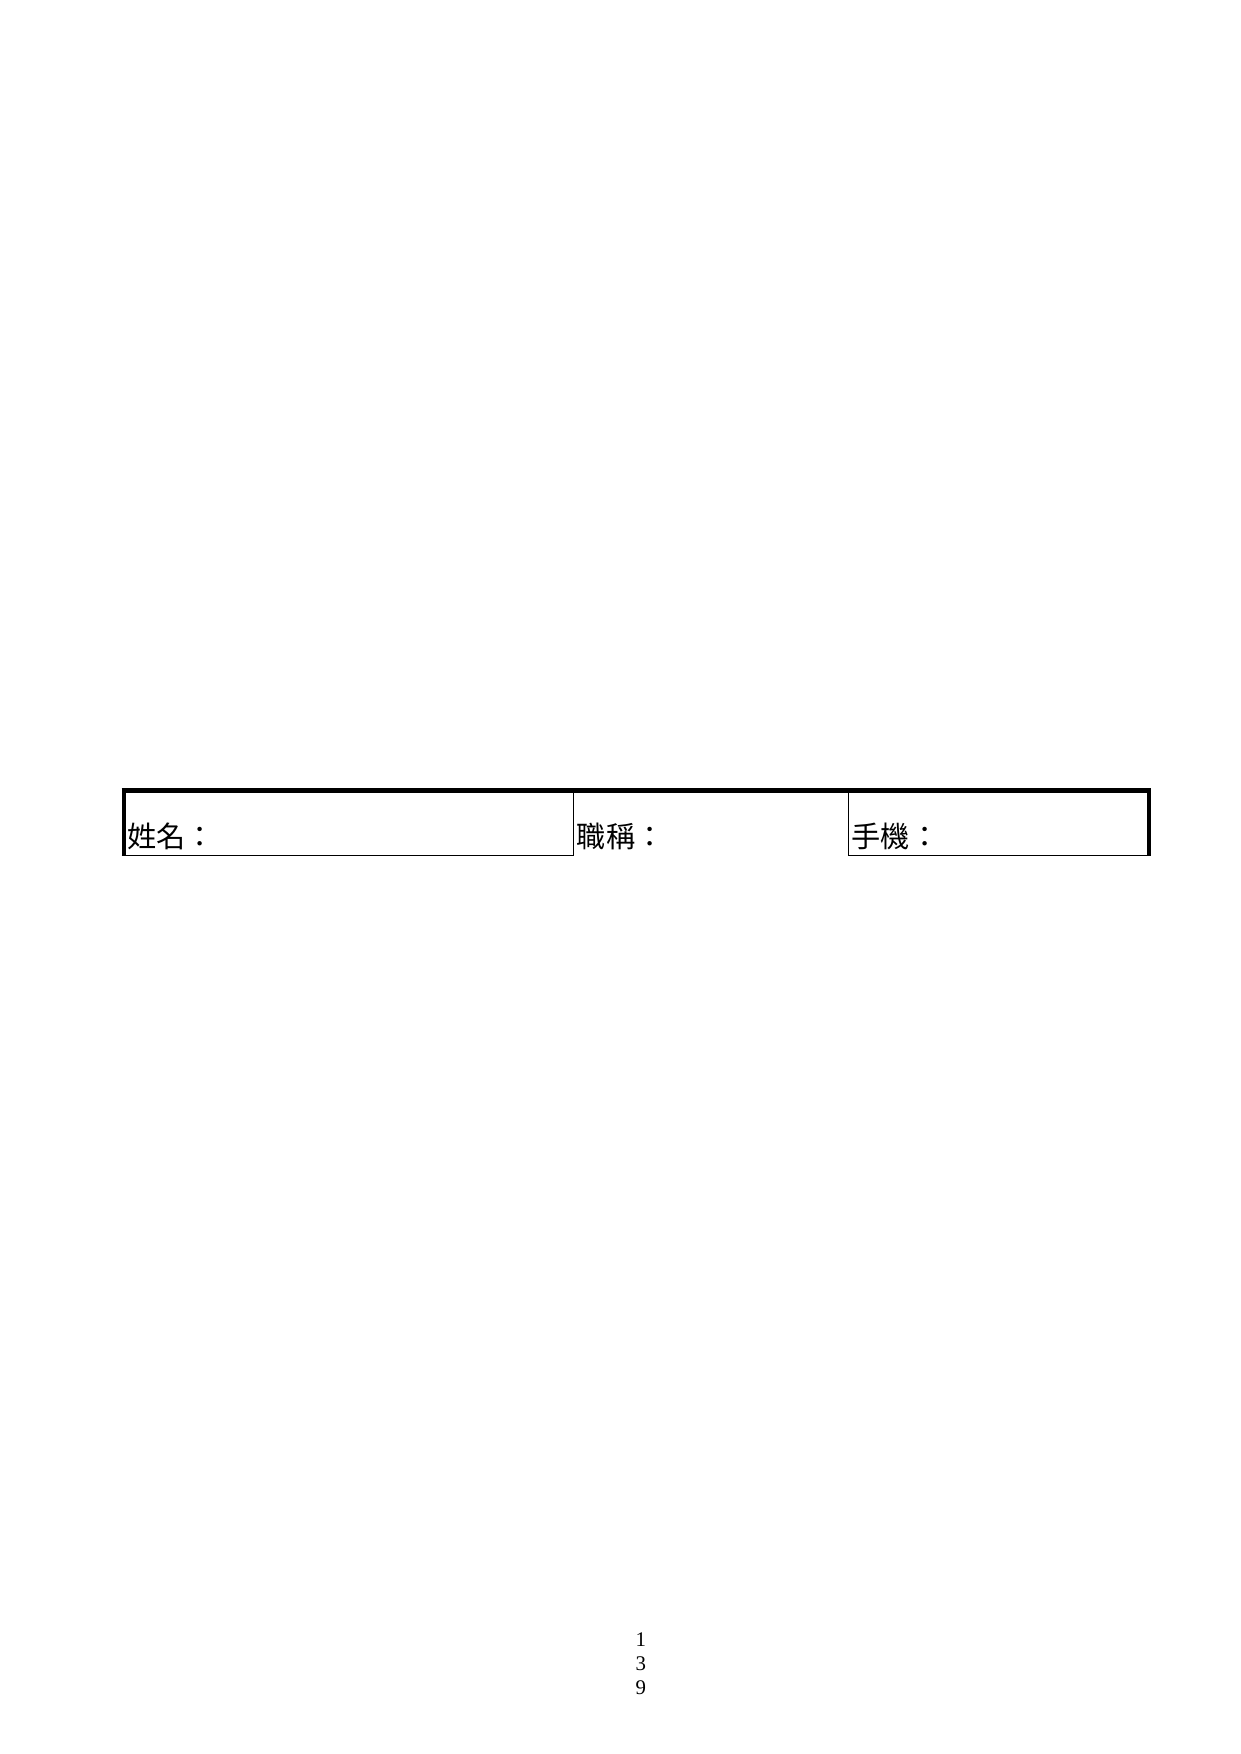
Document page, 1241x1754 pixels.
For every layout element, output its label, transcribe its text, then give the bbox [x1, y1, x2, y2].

table_cell 手機： [849, 793, 1147, 855]
table_cell 職稱： [574, 793, 848, 855]
table_cell 姓名： [126, 793, 573, 855]
